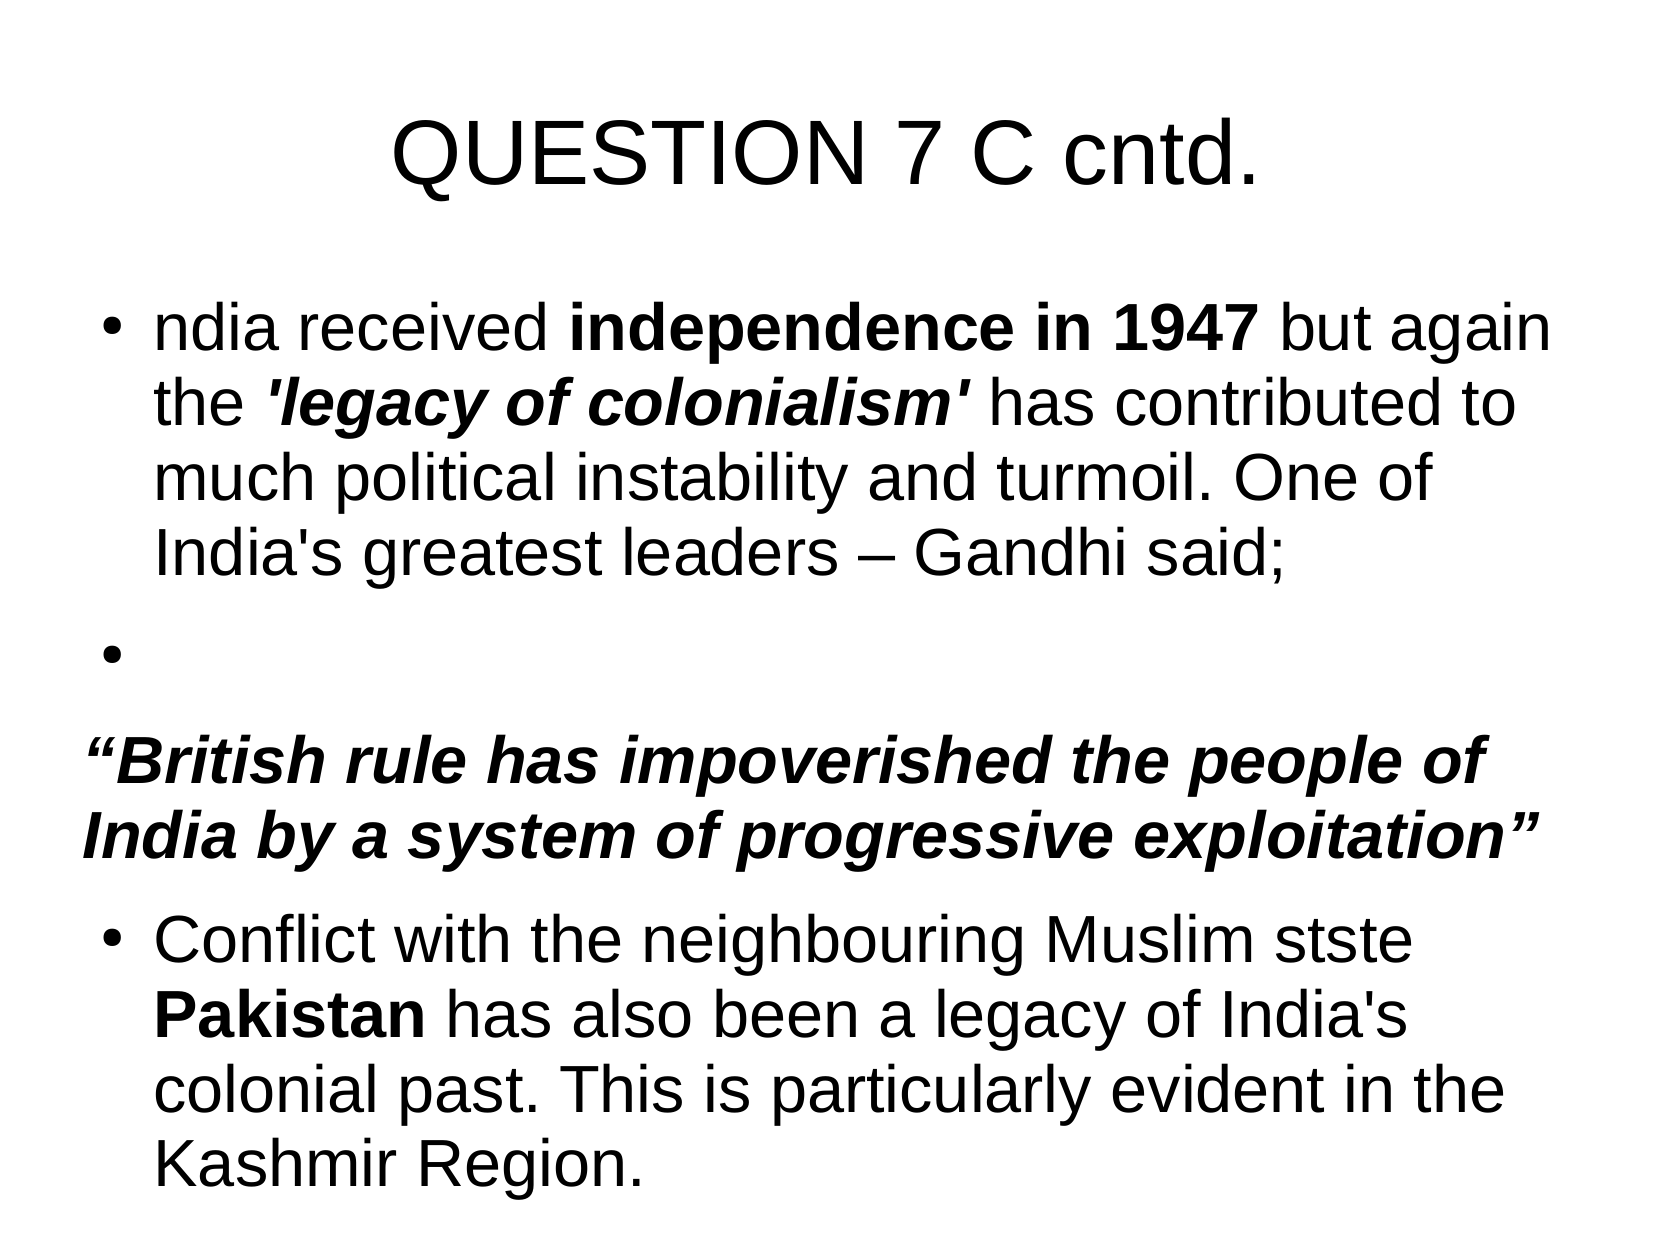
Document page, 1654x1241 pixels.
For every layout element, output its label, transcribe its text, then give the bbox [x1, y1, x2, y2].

list ndia received independence in 1947 but again the 'legacy of colonialism' has contributed to much political instability and turmoil. One of India's greatest leaders – Gandhi said; “British rule has impoverished the people of India by a system of progressive exploitation” Conflict with the neighbouring Muslim stste Pakistan has also been a legacy of India's colonial past. This is particularly evident in the Kashmir Region. [82, 290, 1571, 1202]
title QUESTION 7 C cntd. [82, 56, 1571, 250]
